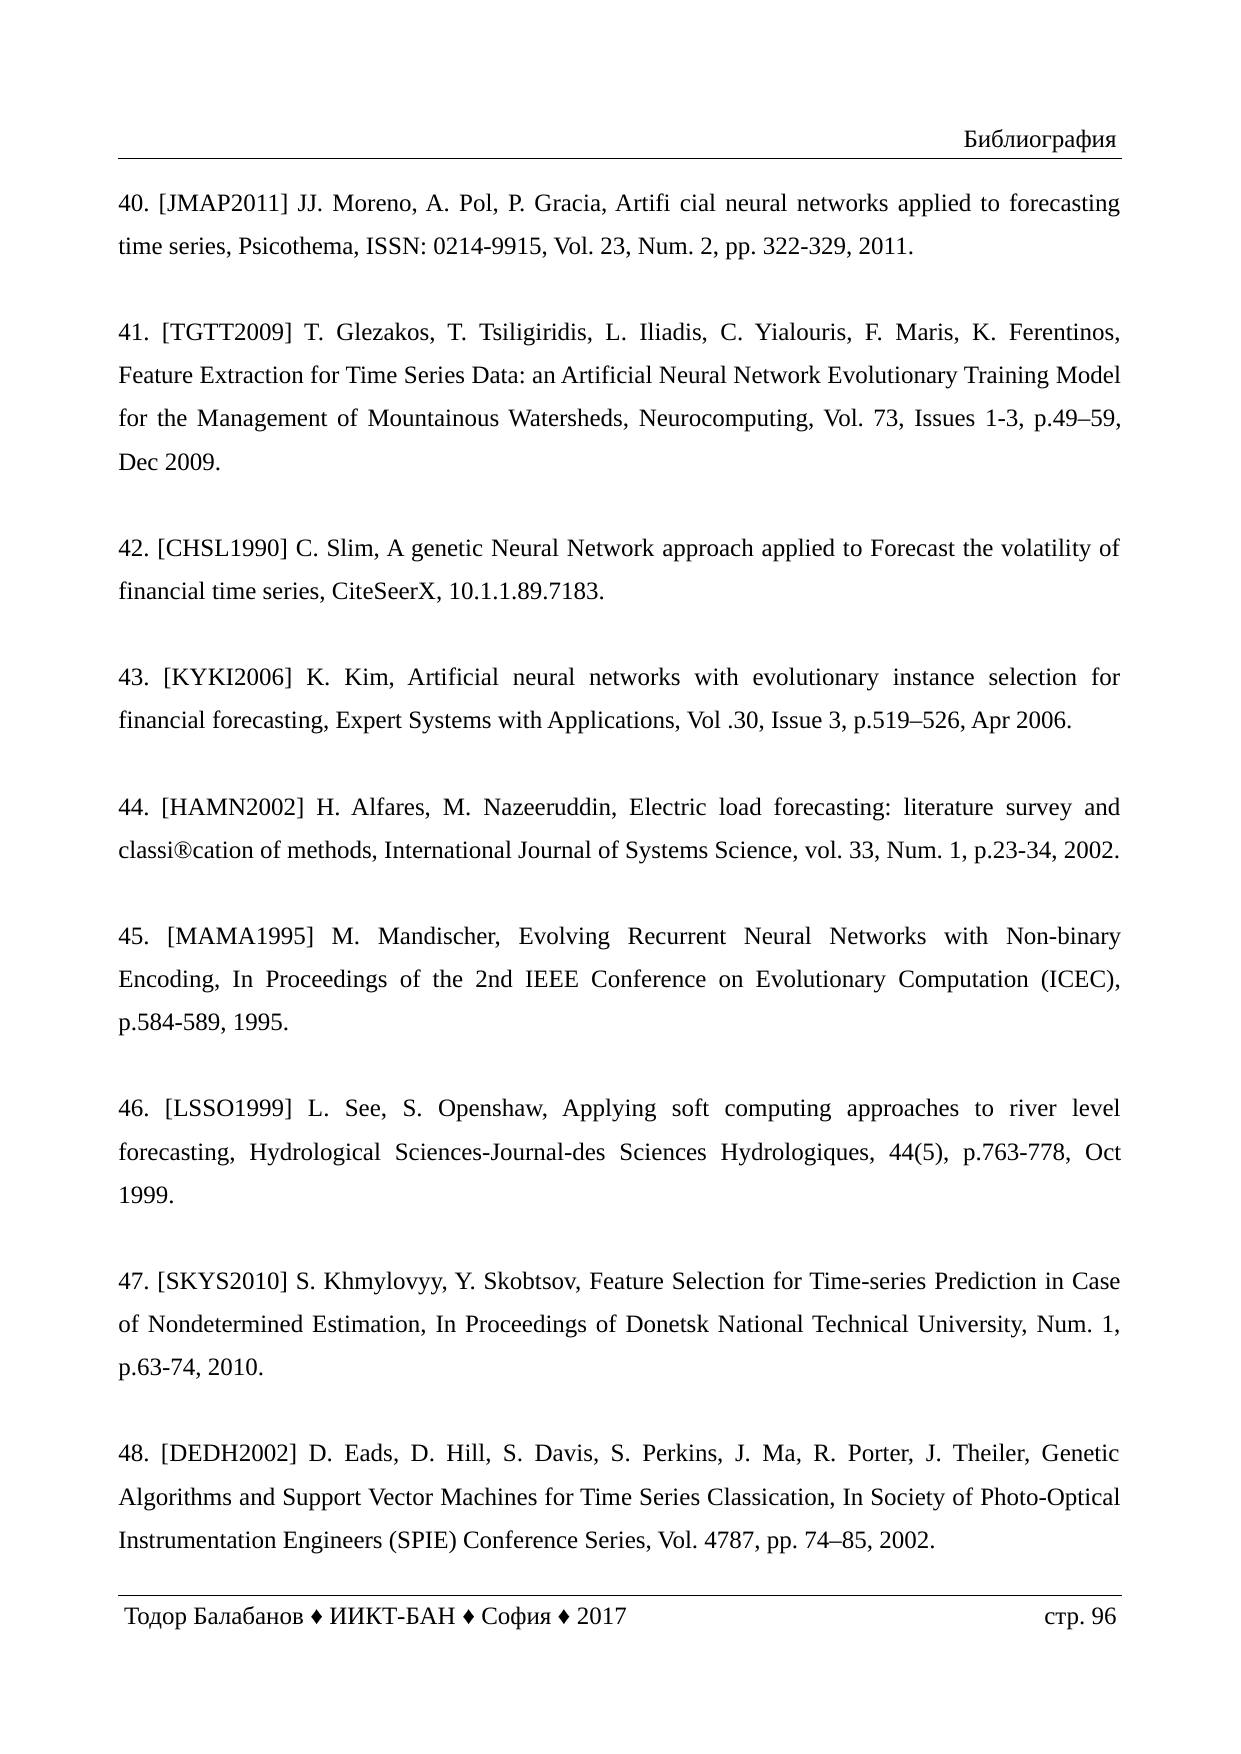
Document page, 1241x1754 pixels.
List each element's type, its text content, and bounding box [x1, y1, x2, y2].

text 40. [JMAP2011] JJ. Moreno, A. Pol, P. Gracia, Artifi cial neural networks applied to forecasting time series, Psicothema, ISSN: 0214-9915, Vol. 23, Num. 2, pp. 322-329, 2011. [118, 188, 1122, 260]
text 43. [KYKI2006] K. Kim, Artificial neural networks with evolutionary instance selection for financial forecasting, Expert Systems with Applications, Vol .30, Issue 3, p.519–526, Apr 2006. [118, 662, 1122, 734]
text 41. [TGTT2009] T. Glezakos, T. Tsiligiridis, L. Iliadis, C. Yialouris, F. Maris, K. Ferentinos, Feature Extraction for Time Series Data: an Artificial Neural Network Evolutionary Training Model for the Management of Mountainous Watersheds, Neurocomputing, Vol. 73, Issues 1-3, p.49–59, Dec 2009. [118, 317, 1122, 475]
text 44. [HAMN2002] H. Alfares, M. Nazeeruddin, Electric load forecasting: literature survey and classi®cation of methods, International Journal of Systems Science, vol. 33, Num. 1, p.23-34, 2002. [118, 792, 1122, 863]
text 42. [CHSL1990] C. Slim, A genetic Neural Network approach applied to Forecast the volatility of financial time series, CiteSeerX, 10.1.1.89.7183. [118, 533, 1122, 605]
text 45. [MAMA1995] M. Mandischer, Evolving Recurrent Neural Networks with Non-binary Encoding, In Proceedings of the 2nd IEEE Conference on Evolutionary Computation (ICEC), p.584-589, 1995. [118, 921, 1122, 1036]
text 48. [DEDH2002] D. Eads, D. Hill, S. Davis, S. Perkins, J. Ma, R. Porter, J. Theiler, Genetic Algorithms and Support Vector Machines for Time Series Classication, In Society of Photo-Optical Instrumentation Engineers (SPIE) Conference Series, Vol. 4787, pp. 74–85, 2002. [118, 1438, 1122, 1553]
text 46. [LSSO1999] L. See, S. Openshaw, Applying soft computing approaches to river level forecasting, Hydrological Sciences-Journal-des Sciences Hydrologiques, 44(5), p.763-778, Oct 1999. [118, 1093, 1122, 1208]
text 47. [SKYS2010] S. Khmylovyy, Y. Skobtsov, Feature Selection for Time-series Prediction in Case of Nondetermined Estimation, In Proceedings of Donetsk National Technical University, Num. 1, p.63-74, 2010. [118, 1266, 1122, 1381]
